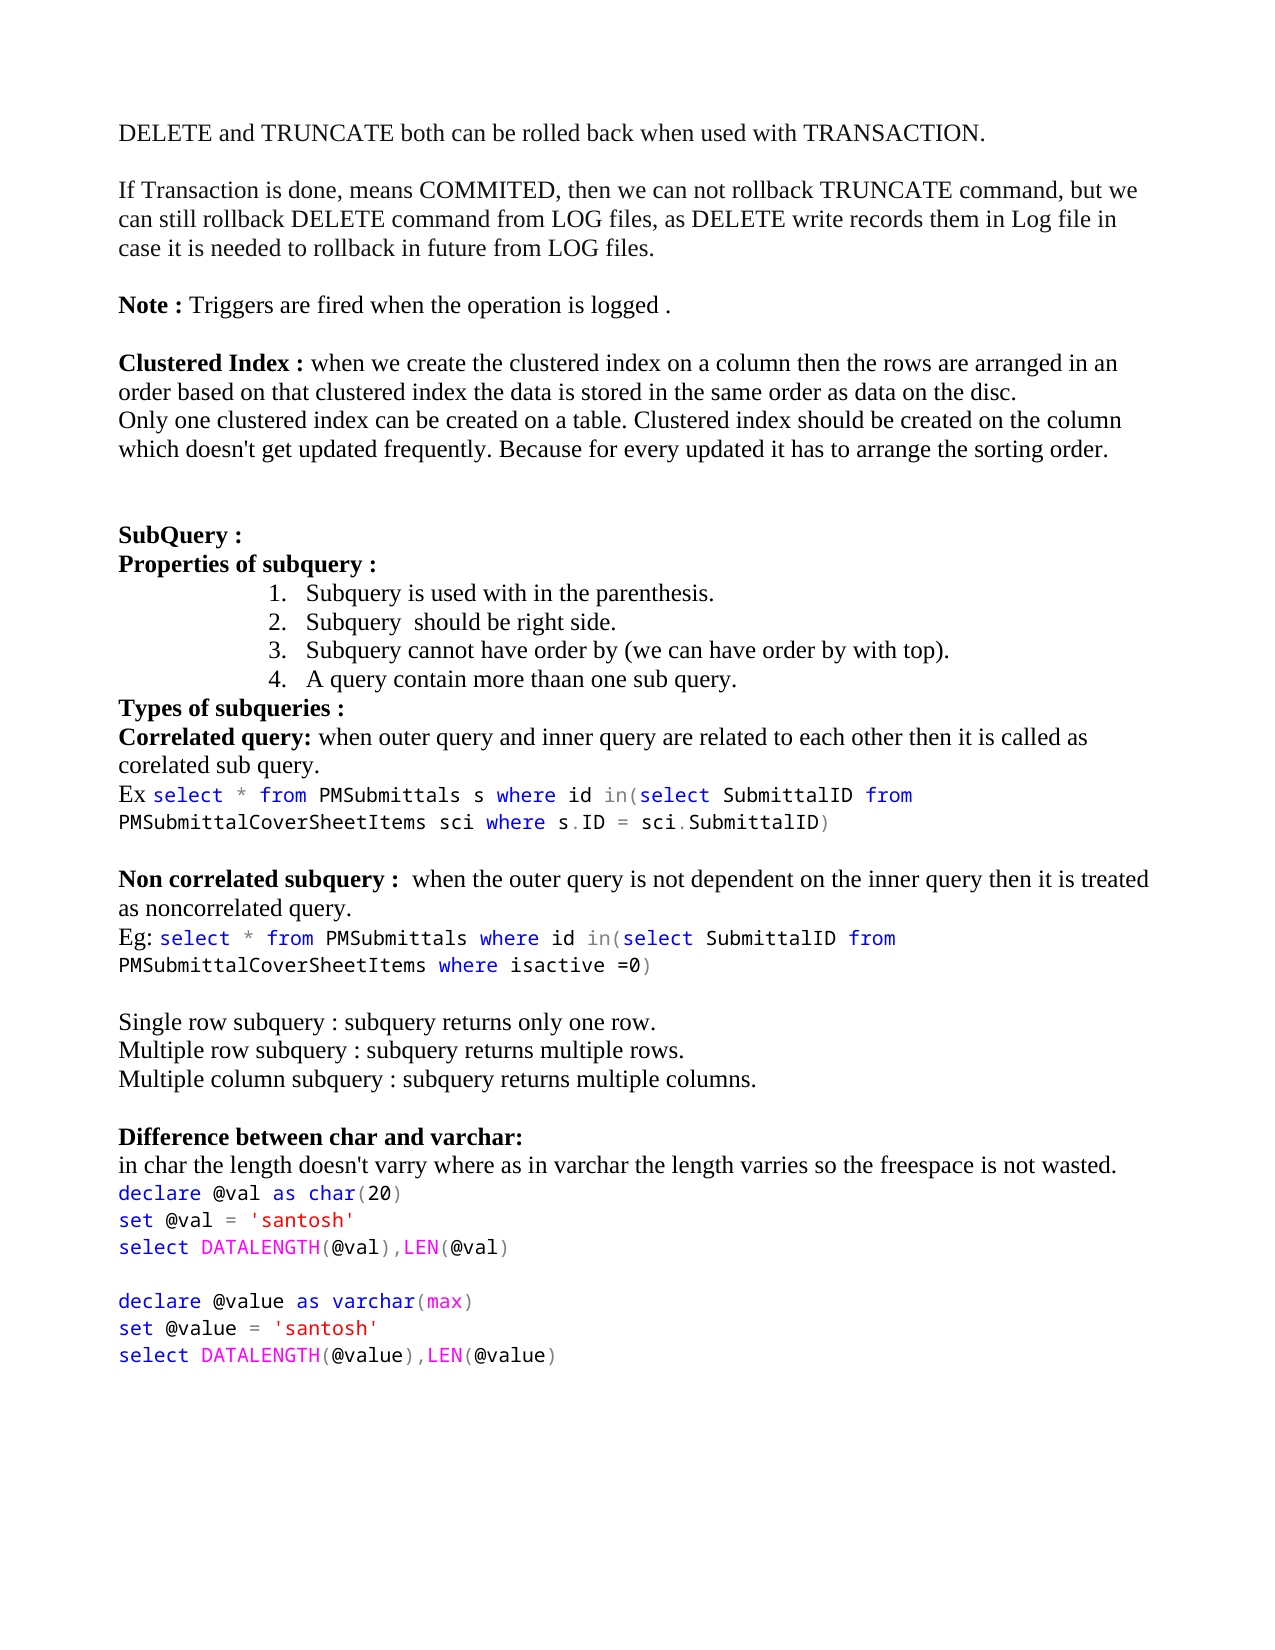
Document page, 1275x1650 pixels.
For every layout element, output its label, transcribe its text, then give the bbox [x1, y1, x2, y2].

text declare @val as char(20) [118, 1179, 1157, 1206]
text select DATALENGTH(@value),LEN(@value) [118, 1341, 1157, 1368]
text Non correlated subquery : when the outer query is not dependent on the inner query then it is treated as noncorrelated query. [118, 864, 1157, 922]
text in char the length doesn't varry where as in varchar the length varries so the freespace is not wasted. [118, 1150, 1157, 1179]
list Subquery is used with in the parenthesis. [268, 578, 1157, 607]
text Note : Triggers are fired when the operation is logged . [118, 291, 1157, 319]
text Types of subqueries : [118, 693, 1157, 722]
text set @value = 'santosh' [118, 1314, 1157, 1341]
text Properties of subquery : [118, 549, 1157, 578]
text Single row subquery : subquery returns only one row. [118, 1007, 1157, 1035]
text Multiple row subquery : subquery returns multiple rows. [118, 1035, 1157, 1064]
text Eg: select * from PMSubmittals where id in(select SubmittalID from PMSubmittalCoverSheetItems where isactive =0) [118, 922, 1157, 978]
text Clustered Index : when we create the clustered index on a column then the rows are arranged in an order based on that clustered index the data is stored in the same order as data on the disc. [118, 348, 1157, 406]
text DELETE and TRUNCATE both can be rolled back when used with TRANSACTION. If Transaction is done, means COMMITED, then we can not rollback TRUNCATE command, but we can still rollback DELETE command from LOG files, as DELETE write records them in Log file in case it is needed to rollback in future from LOG files. [118, 118, 1157, 262]
list A query contain more thaan one sub query. [268, 664, 1157, 693]
text declare @value as varchar(max) [118, 1287, 1157, 1314]
list Subquery cannot have order by (we can have order by with top). [268, 636, 1157, 664]
text SubQuery : [118, 521, 1157, 549]
text Only one clustered index can be created on a table. Clustered index should be created on the column which doesn't get updated frequently. Because for every updated it has to arrange the sorting order. [118, 406, 1157, 463]
text Difference between char and varchar: [118, 1122, 1157, 1150]
text Ex select * from PMSubmittals s where id in(select SubmittalID from PMSubmittalCoverSheetItems sci where s.ID = sci.SubmittalID) [118, 779, 1157, 836]
text Correlated query: when outer query and inner query are related to each other then it is called as corelated sub query. [118, 722, 1157, 779]
list Subquery should be right side. [268, 607, 1157, 636]
text set @val = 'santosh' [118, 1206, 1157, 1233]
text select DATALENGTH(@val),LEN(@val) [118, 1233, 1157, 1260]
text Multiple column subquery : subquery returns multiple columns. [118, 1064, 1157, 1093]
